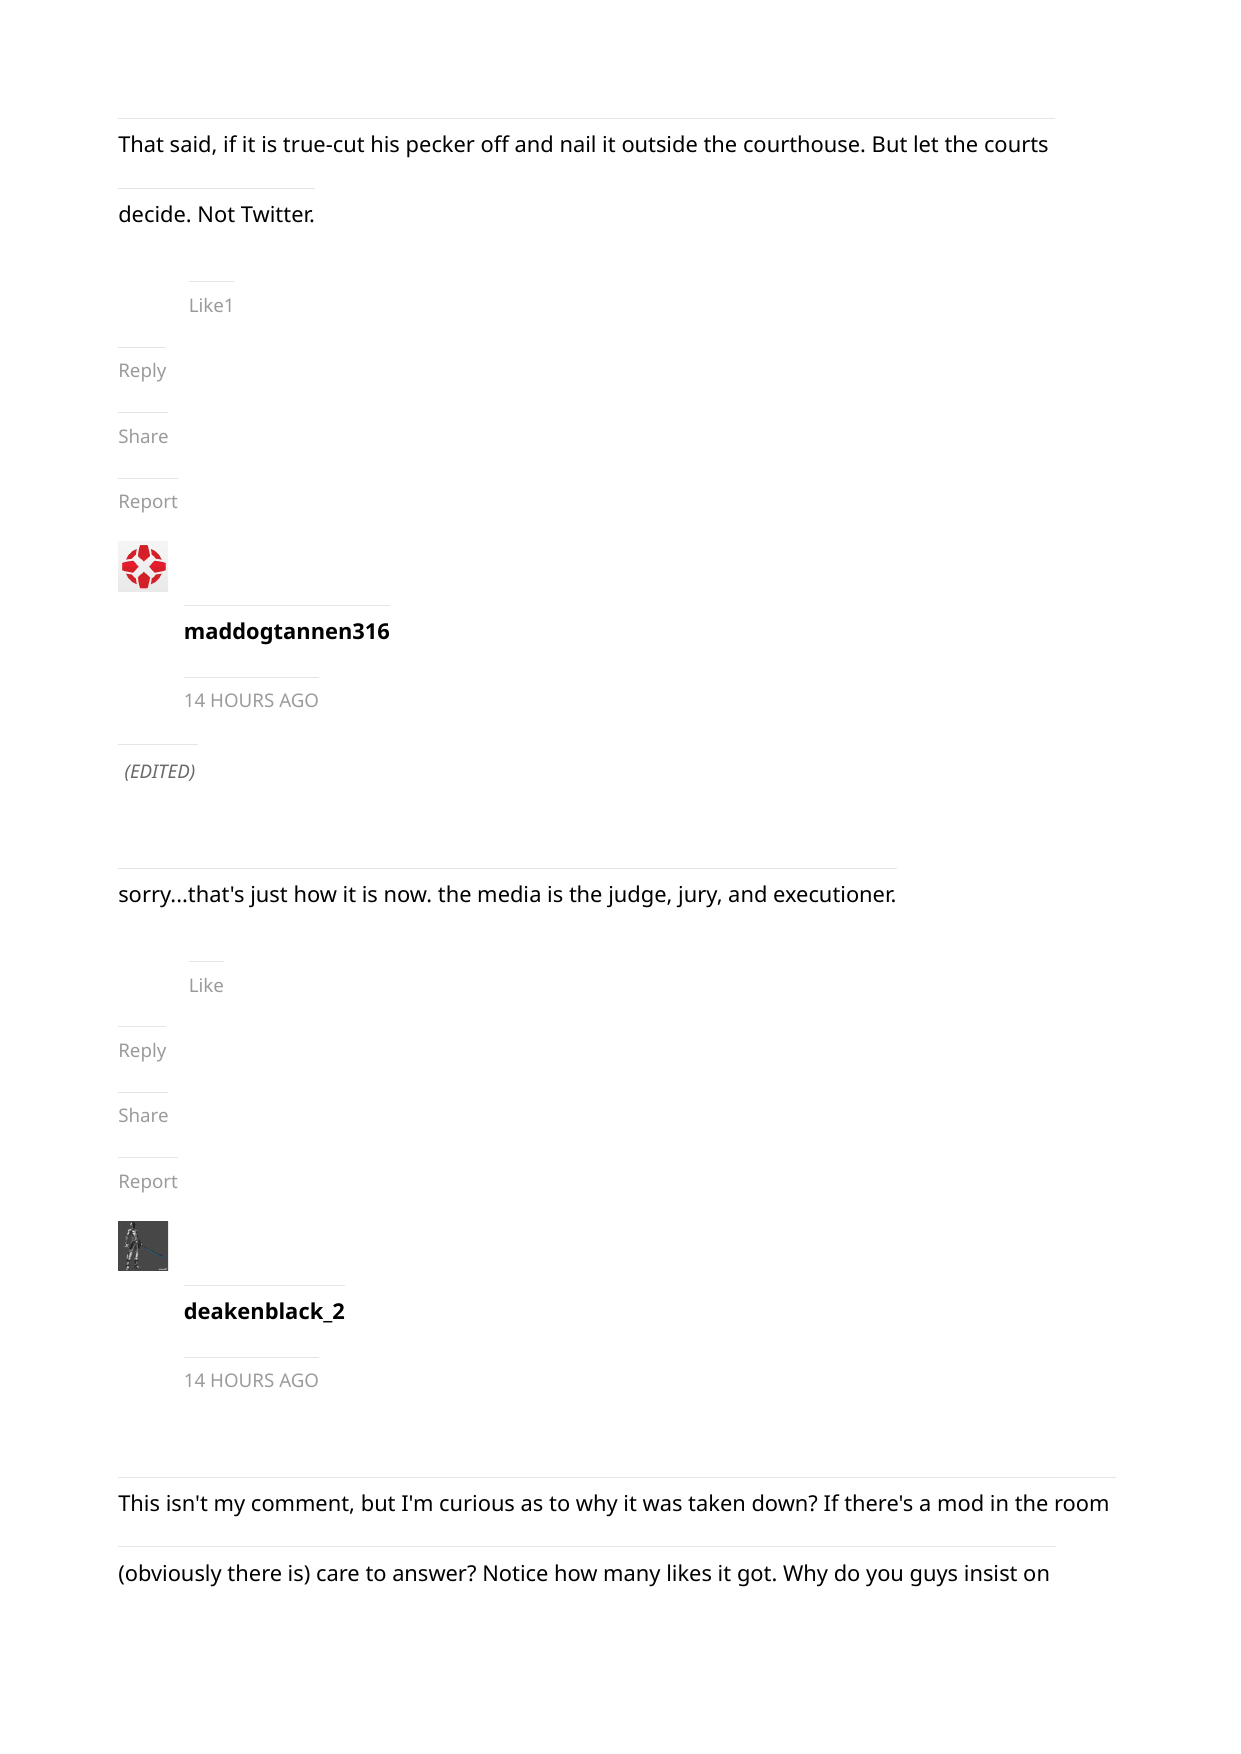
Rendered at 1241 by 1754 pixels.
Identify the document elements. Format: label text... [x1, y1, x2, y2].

text Report [118, 1157, 1122, 1194]
text That said, if it is true-cut his pecker off and nail it outside the courthouse. But let the courts decide. Not Twitter. [118, 118, 1122, 229]
picture [118, 1221, 169, 1271]
text Like1 [188, 281, 1122, 318]
text Reply [118, 347, 1122, 383]
text Like [188, 961, 1122, 997]
text 14 HOURS AGO [184, 1357, 1117, 1393]
text Share [118, 412, 1122, 448]
text deakenblack_2 [184, 1285, 1114, 1326]
text 14 HOURS AGO [184, 677, 1117, 713]
text Share [118, 1092, 1122, 1128]
text Report [118, 477, 1122, 514]
text sorry...that's just how it is now. the media is the judge, jury, and executioner. [118, 868, 1122, 908]
text maddogtannen316 [184, 605, 1114, 646]
picture [118, 541, 169, 592]
text Reply [118, 1026, 1122, 1063]
text This isn't my comment, but I'm curious as to why it was taken down? If there's a mod in the room (obviously there is) care to answer? Notice how many likes it got. Why do you guys insist on [118, 1477, 1122, 1587]
text (EDITED) [118, 744, 1122, 783]
